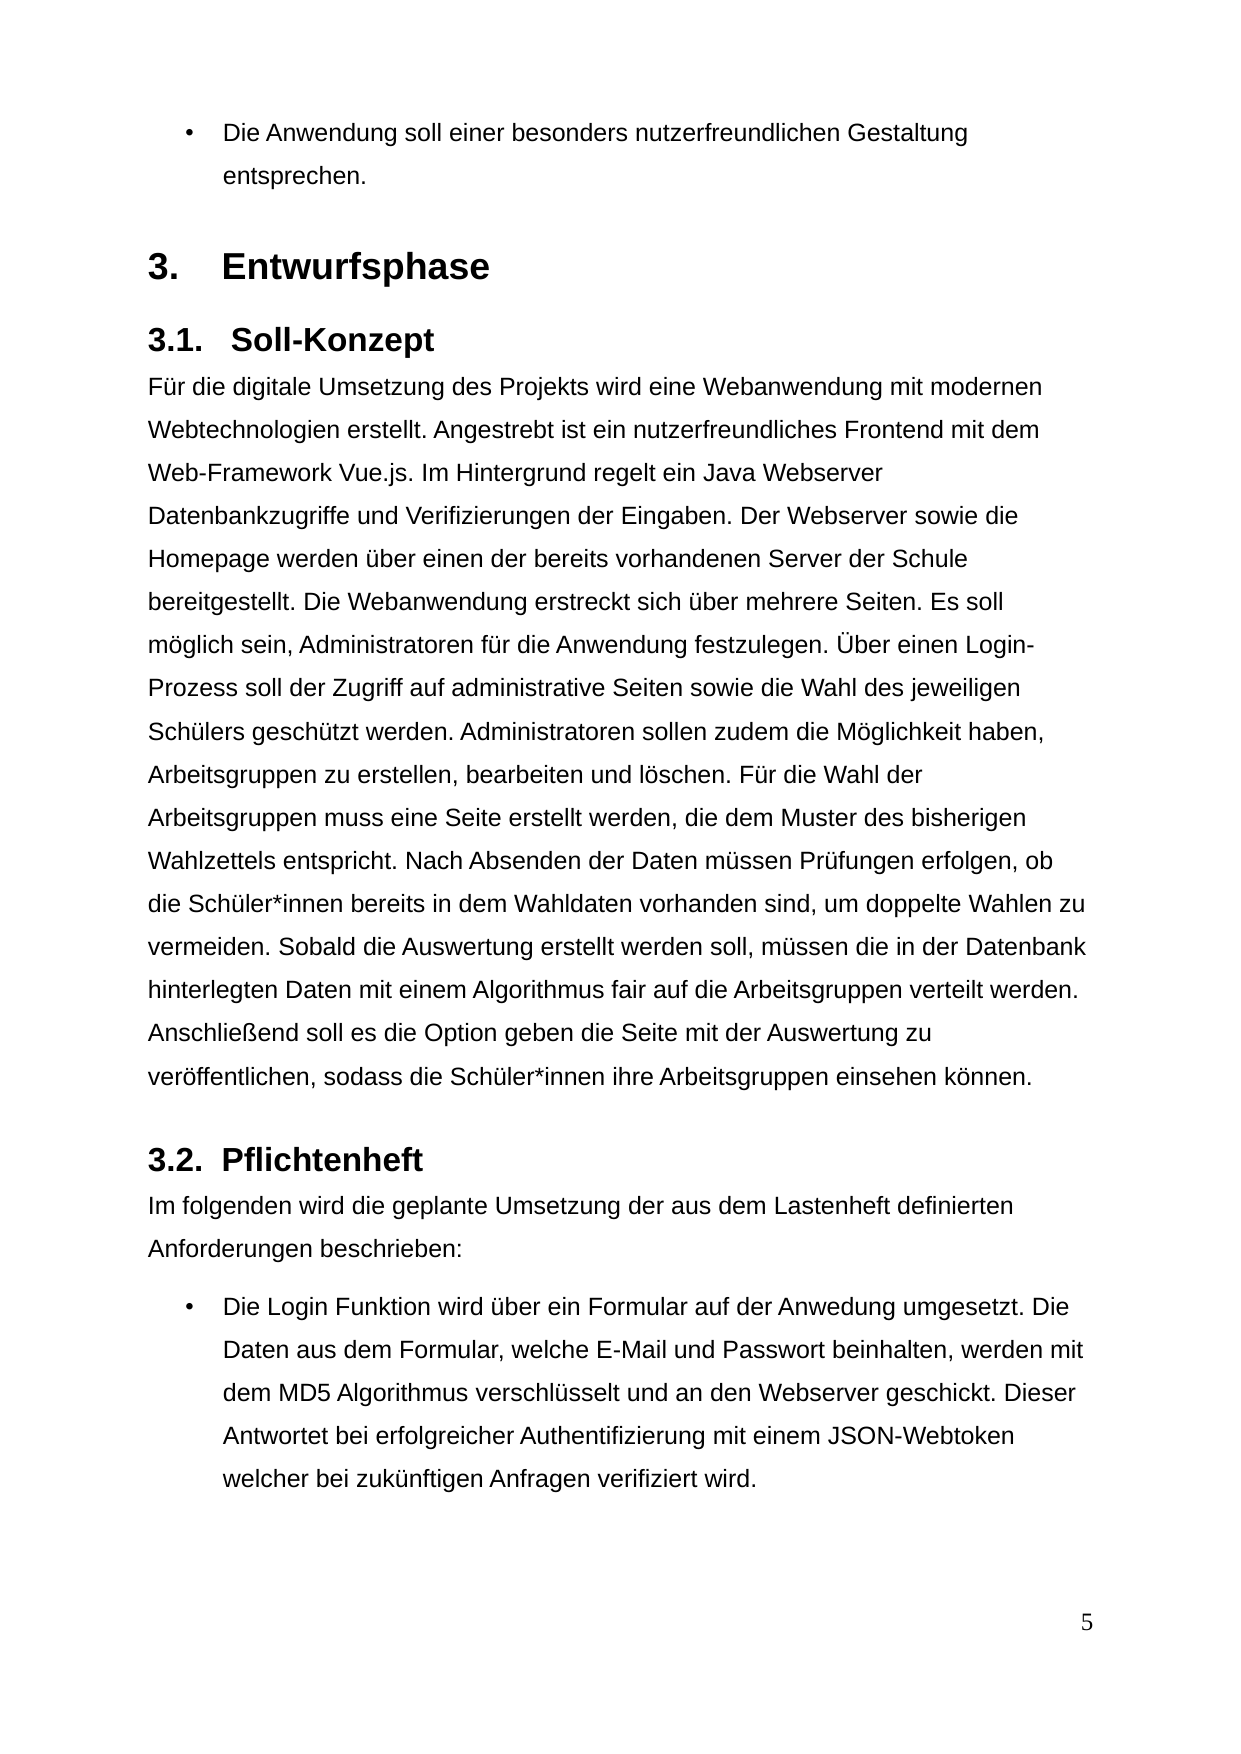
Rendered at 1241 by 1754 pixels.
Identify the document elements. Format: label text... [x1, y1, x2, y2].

subtitle Entwurfsphase [148, 244, 1093, 287]
list Die Anwendung soll einer besonders nutzerfreundlichen Gestaltung entsprechen. [185, 118, 1093, 190]
list Die Login Funktion wird über ein Formular auf der Anwedung umgesetzt. Die Daten aus dem Formular, welche E-Mail und Passwort beinhalten, werden mit dem MD5 Algorithmus verschlüsselt und an den Webserver geschickt. Dieser Antwortet bei erfolgreicher Authentifizierung mit einem JSON-Webtoken welcher bei zukünftigen Anfragen verifiziert wird. [185, 1292, 1093, 1493]
subtitle Soll-Konzept [148, 321, 1093, 359]
text Für die digitale Umsetzung des Projekts wird eine Webanwendung mit modernen Webtechnologien erstellt. Angestrebt ist ein nutzerfreundliches Frontend mit dem Web-Framework Vue.js. Im Hintergrund regelt ein Java Webserver Datenbankzugriffe und Verifizierungen der Eingaben. Der Webserver sowie die Homepage werden über einen der bereits vorhandenen Server der Schule bereitgestellt. Die Webanwendung erstreckt sich über mehrere Seiten. Es soll möglich sein, Administratoren für die Anwendung festzulegen. Über einen Login-Prozess soll der Zugriff auf administrative Seiten sowie die Wahl des jeweiligen Schülers geschützt werden. Administratoren sollen zudem die Möglichkeit haben, Arbeitsgruppen zu erstellen, bearbeiten und löschen. Für die Wahl der Arbeitsgruppen muss eine Seite erstellt werden, die dem Muster des bisherigen Wahlzettels entspricht. Nach Absenden der Daten müssen Prüfungen erfolgen, ob die Schüler*innen bereits in dem Wahldaten vorhanden sind, um doppelte Wahlen zu vermeiden. Sobald die Auswertung erstellt werden soll, müssen die in der Datenbank hinterlegten Daten mit einem Algorithmus fair auf die Arbeitsgruppen verteilt werden. Anschließend soll es die Option geben die Seite mit der Auswertung zu veröffentlichen, sodass die Schüler*innen ihre Arbeitsgruppen einsehen können. [148, 371, 1093, 1090]
text Im folgenden wird die geplante Umsetzung der aus dem Lastenheft definierten Anforderungen beschrieben: [148, 1191, 1093, 1263]
subtitle Pflichtenheft [148, 1140, 1093, 1178]
